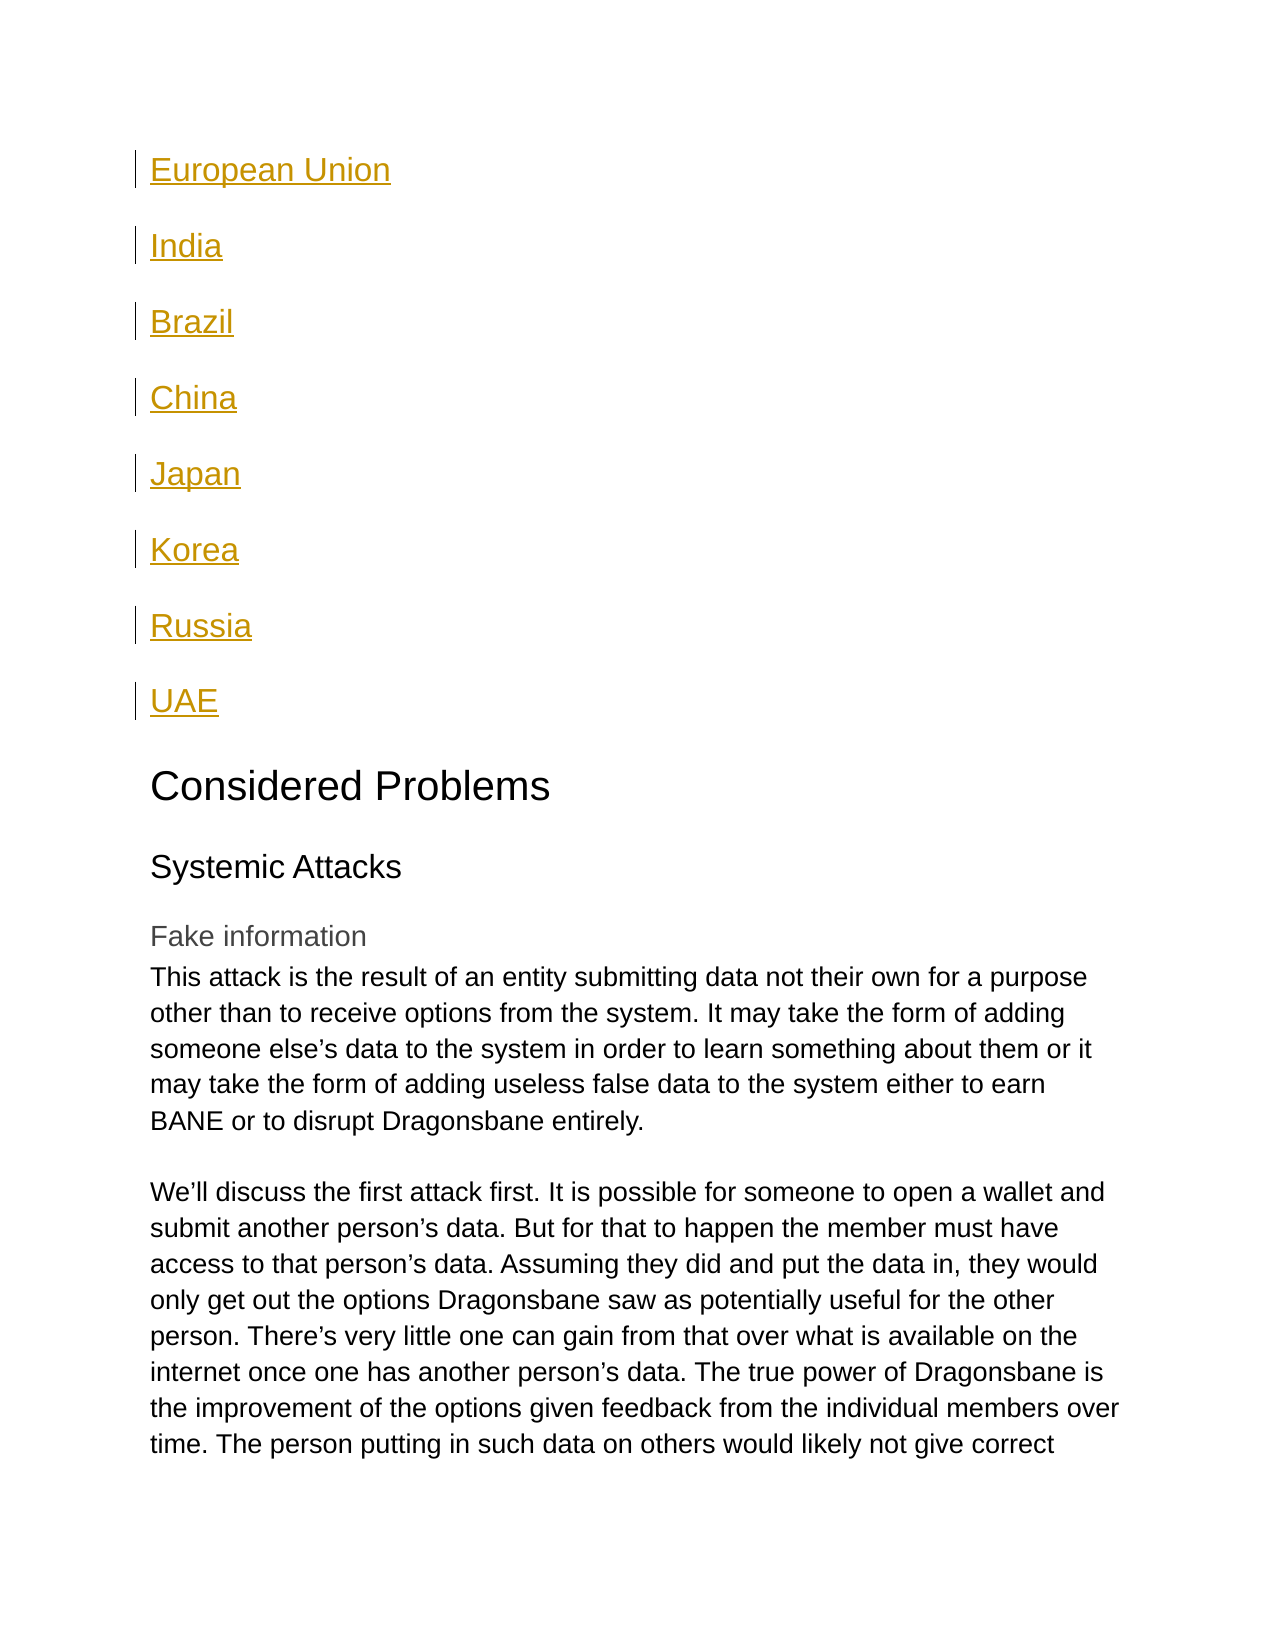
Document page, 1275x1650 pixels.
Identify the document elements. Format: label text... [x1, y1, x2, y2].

subtitle Considered Problems [150, 762, 1125, 809]
subtitle Korea [150, 530, 1125, 568]
subtitle Brazil [150, 302, 1125, 340]
subtitle Systemic Attacks [150, 847, 1125, 886]
subtitle China [150, 378, 1125, 416]
subtitle Fake information [150, 919, 1125, 952]
subtitle Russia [150, 606, 1125, 644]
text This attack is the result of an entity submitting data not their own for a purpose other than to receive options from the system. It may take the form of adding someone else’s data to the system in order to learn something about them or it may take the form of adding useless false data to the system either to earn BANE or to disrupt Dragonsbane entirely. [150, 961, 1125, 1136]
subtitle UAE [150, 682, 1125, 720]
subtitle Japan [150, 454, 1125, 492]
subtitle India [150, 226, 1125, 264]
subtitle European Union [150, 150, 1125, 188]
text We’ll discuss the first attack first. It is possible for someone to open a wallet and submit another person’s data. But for that to happen the member must have access to that person’s data. Assuming they did and put the data in, they would only get out the options Dragonsbane saw as potentially useful for the other person. There’s very little one can gain from that over what is available on the internet once one has another person’s data. The true power of Dragonsbane is the improvement of the options given feedback from the individual members over time. The person putting in such data on others would likely not give correct [150, 1176, 1125, 1459]
